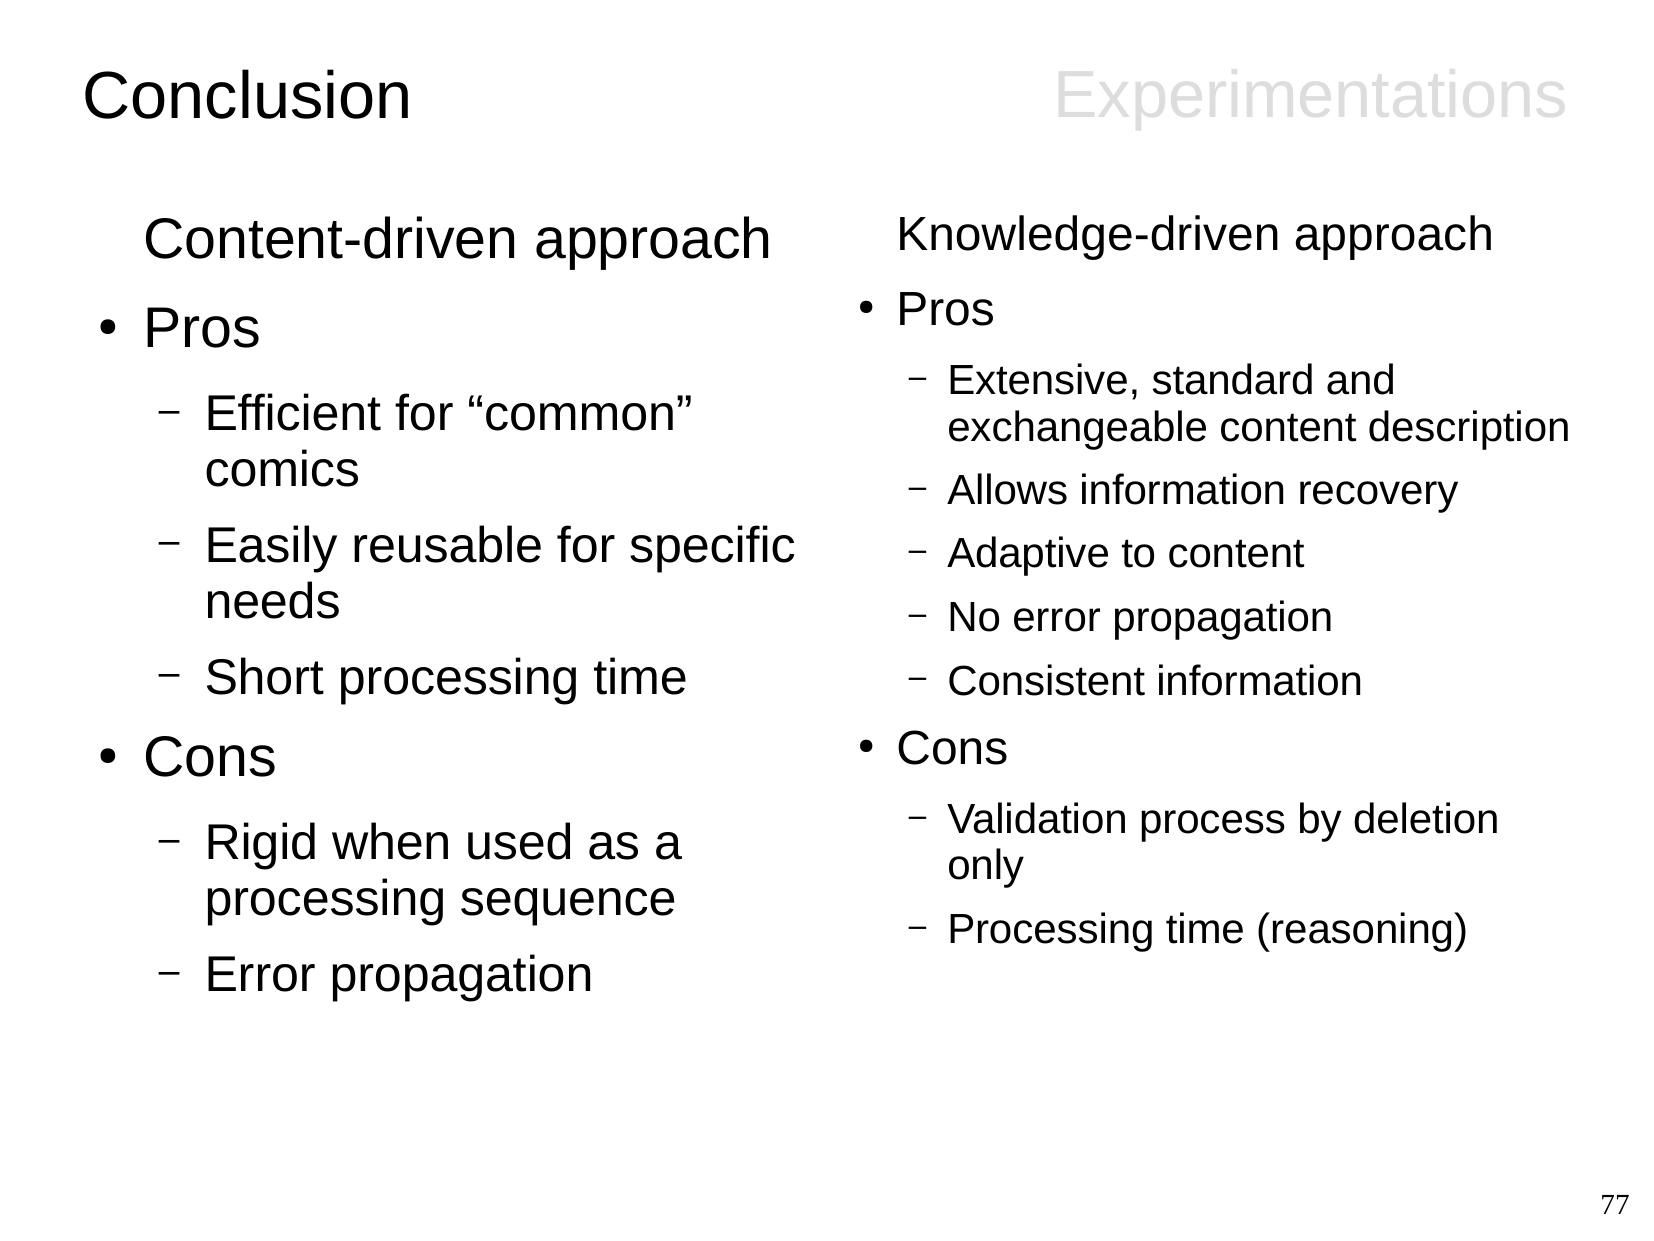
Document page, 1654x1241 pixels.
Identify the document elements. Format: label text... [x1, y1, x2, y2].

list Content-driven approach Pros Efficient for “common” comics Easily reusable for specific needs Short processing time Cons Rigid when used as a processing sequence Error propagation [82, 206, 809, 1004]
list Knowledge-driven approach Pros Extensive, standard and exchangeable content description Allows information recovery Adaptive to content No error propagation Consistent information Cons Validation process by deletion only Processing time (reasoning) [845, 206, 1572, 1004]
title Conclusion [82, 49, 1571, 142]
